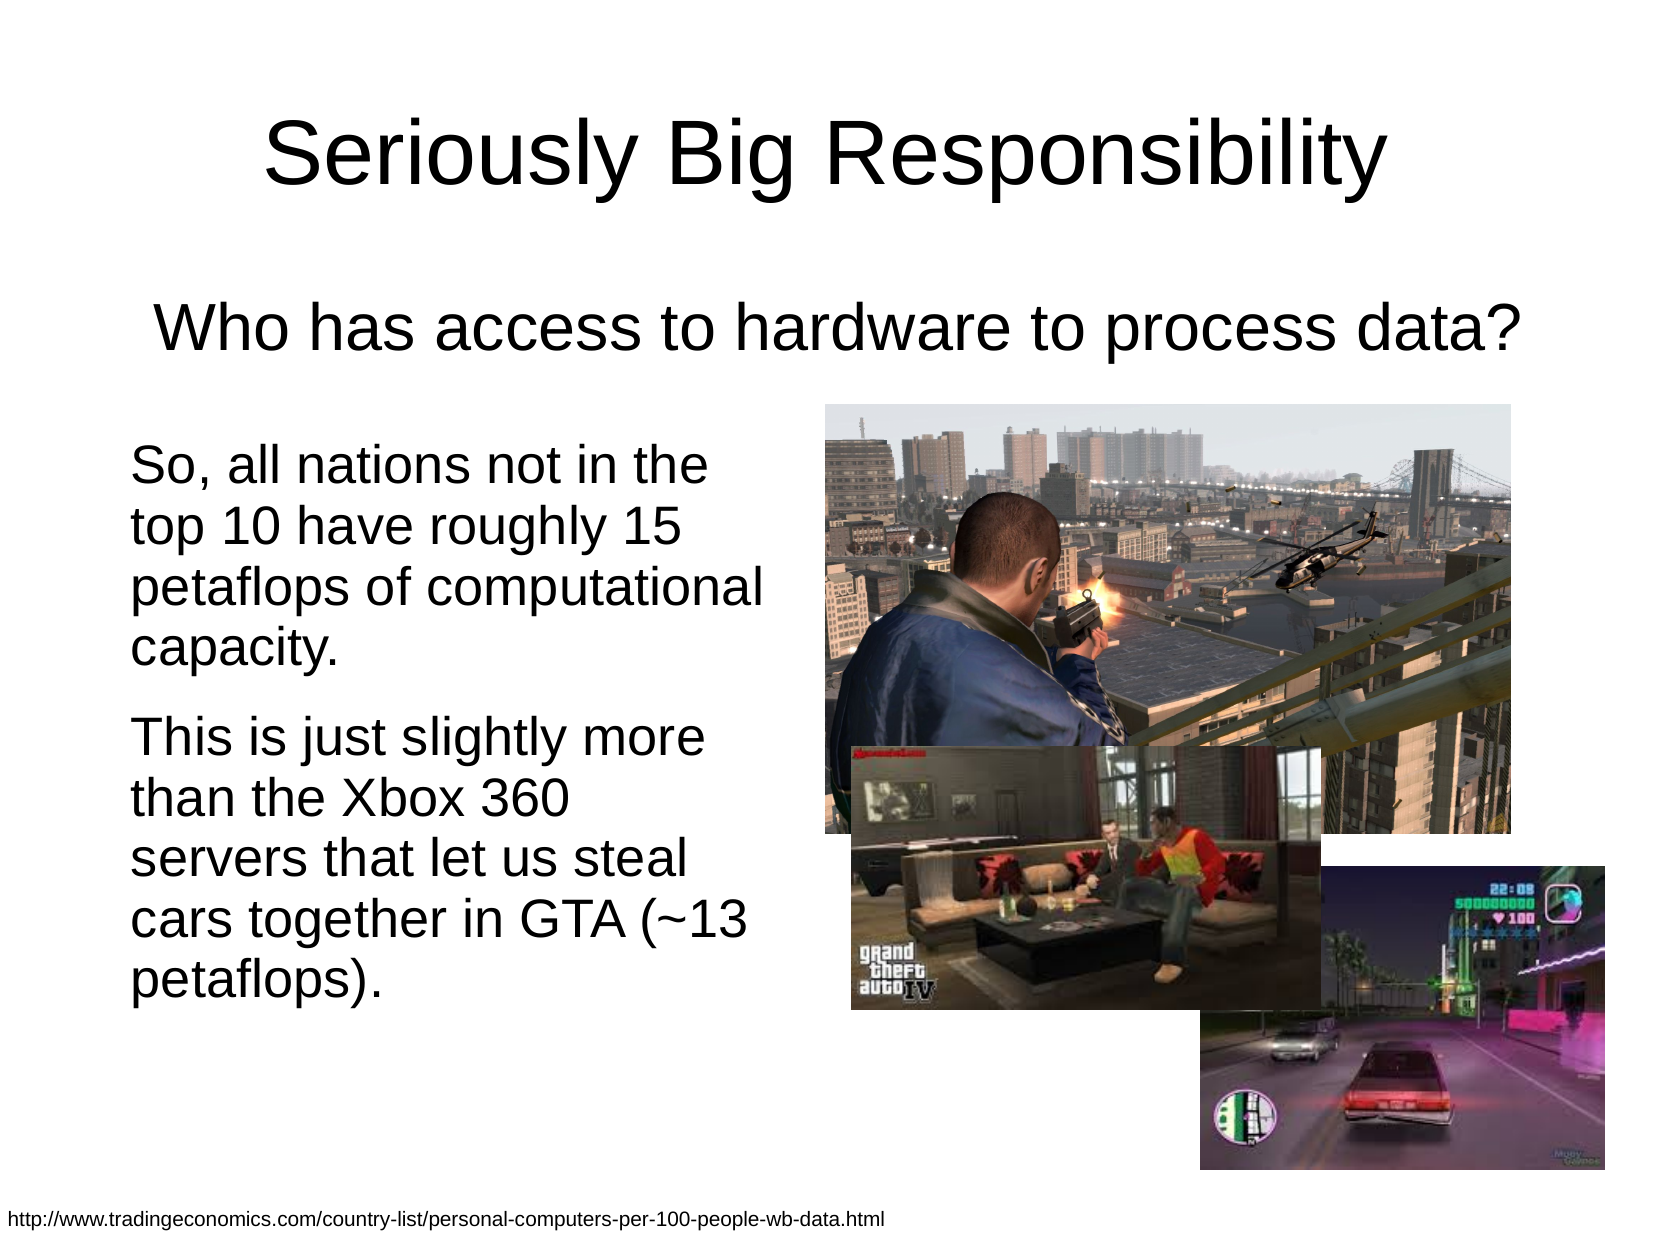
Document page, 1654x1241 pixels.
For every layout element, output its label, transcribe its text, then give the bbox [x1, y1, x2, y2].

picture [825, 404, 1605, 1171]
list Who has access to hardware to process data? [82, 290, 1571, 1010]
text_box http://www.tradingeconomics.com/country-list/personal-computers-per-100-people-wb-data.html [0, 1200, 1606, 1241]
title Seriously Big Responsibility [82, 49, 1571, 257]
list So, all nations not in the top 10 have roughly 15 petaflops of computational capacity. This is just slightly more than the Xbox 360 servers that let us steal cars together in GTA (~13 petaflops). [60, 435, 766, 1111]
